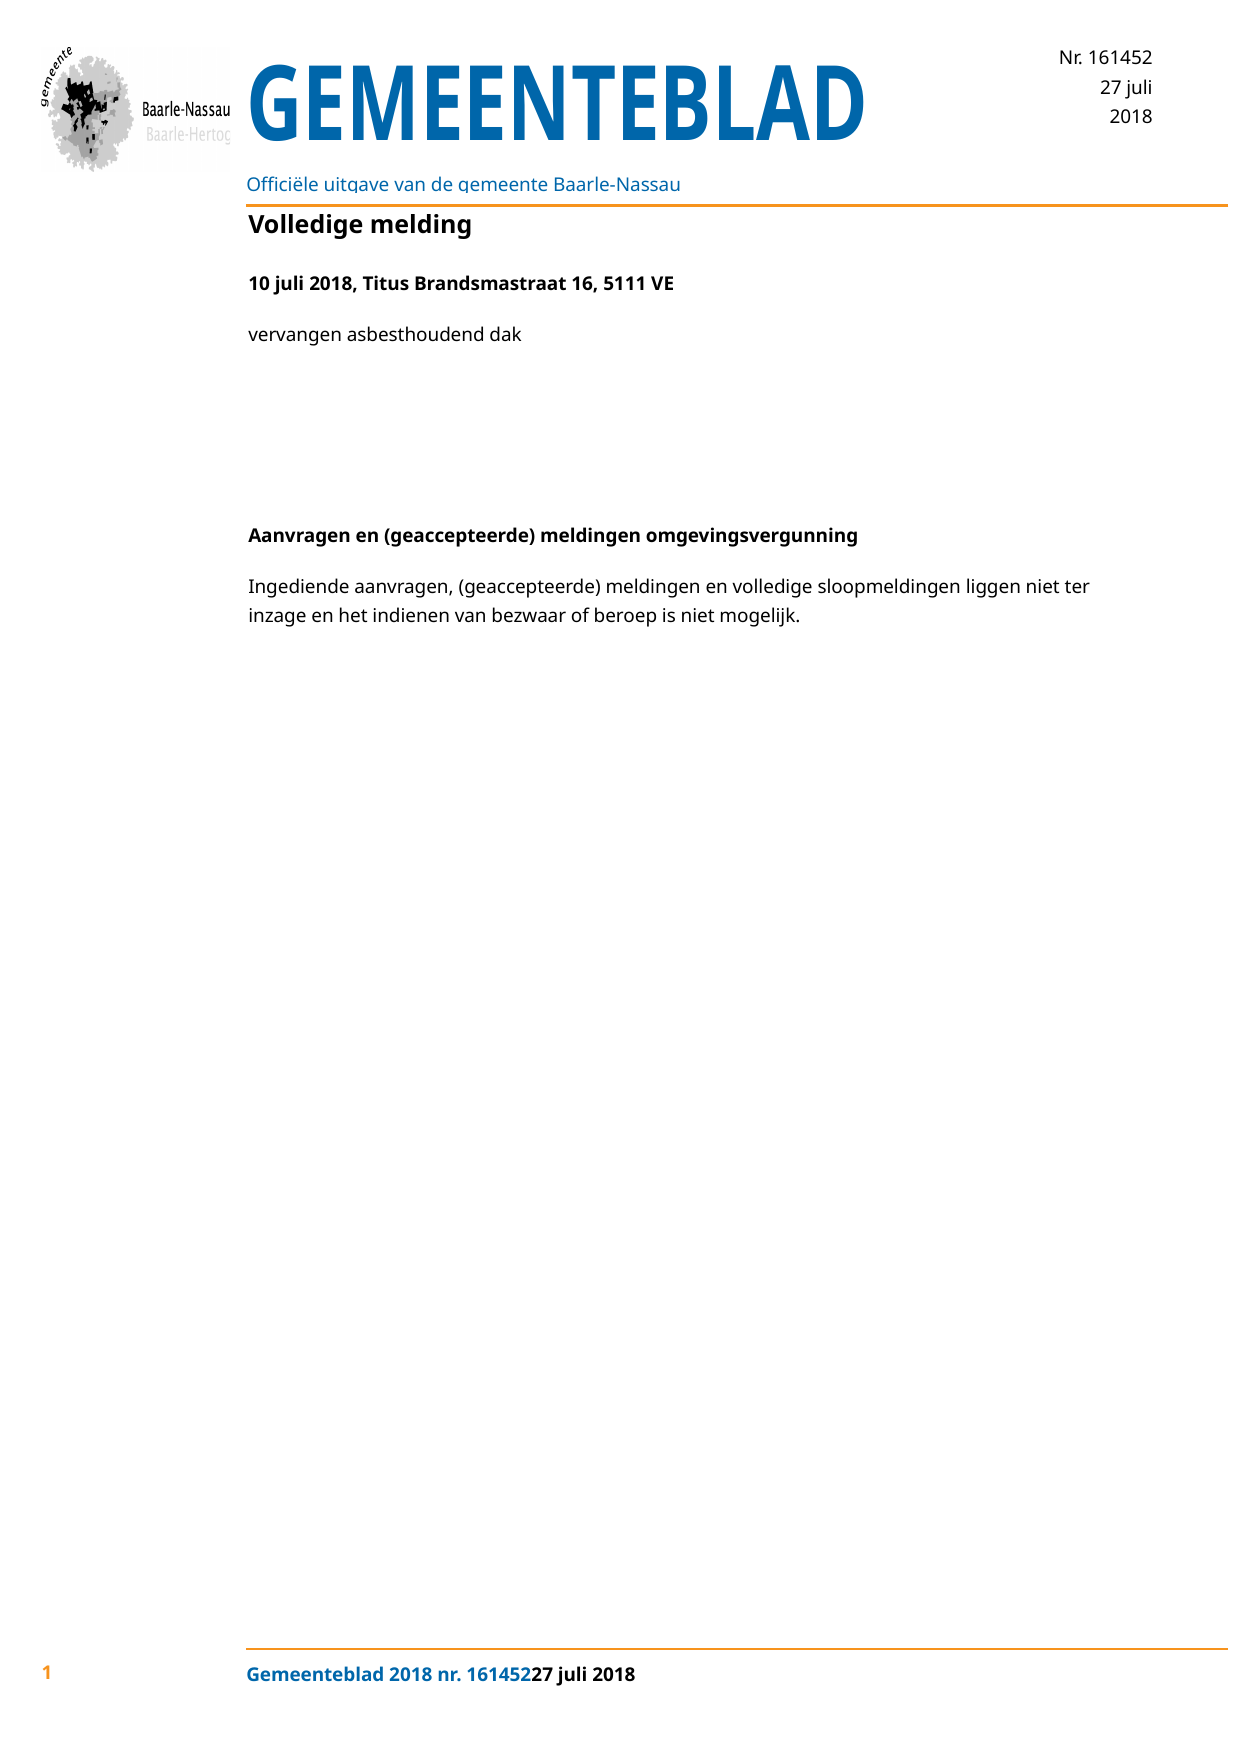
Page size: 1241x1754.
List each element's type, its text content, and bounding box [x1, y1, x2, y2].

text vervangen asbesthoudend dak [248, 321, 1152, 346]
text 10 juli 2018, Titus Brandsmastraat 16, 5111 VE [248, 270, 1152, 296]
text Aanvragen en (geaccepteerde) meldingen omgevingsvergunning [248, 522, 1152, 548]
picture [41, 47, 231, 172]
text Ingediende aanvragen, (geaccepteerde) meldingen en volledige sloopmeldingen liggen niet ter inzage en het indienen van bezwaar of beroep is niet mogelijk. [248, 573, 1152, 628]
text Volledige melding [248, 207, 1152, 241]
